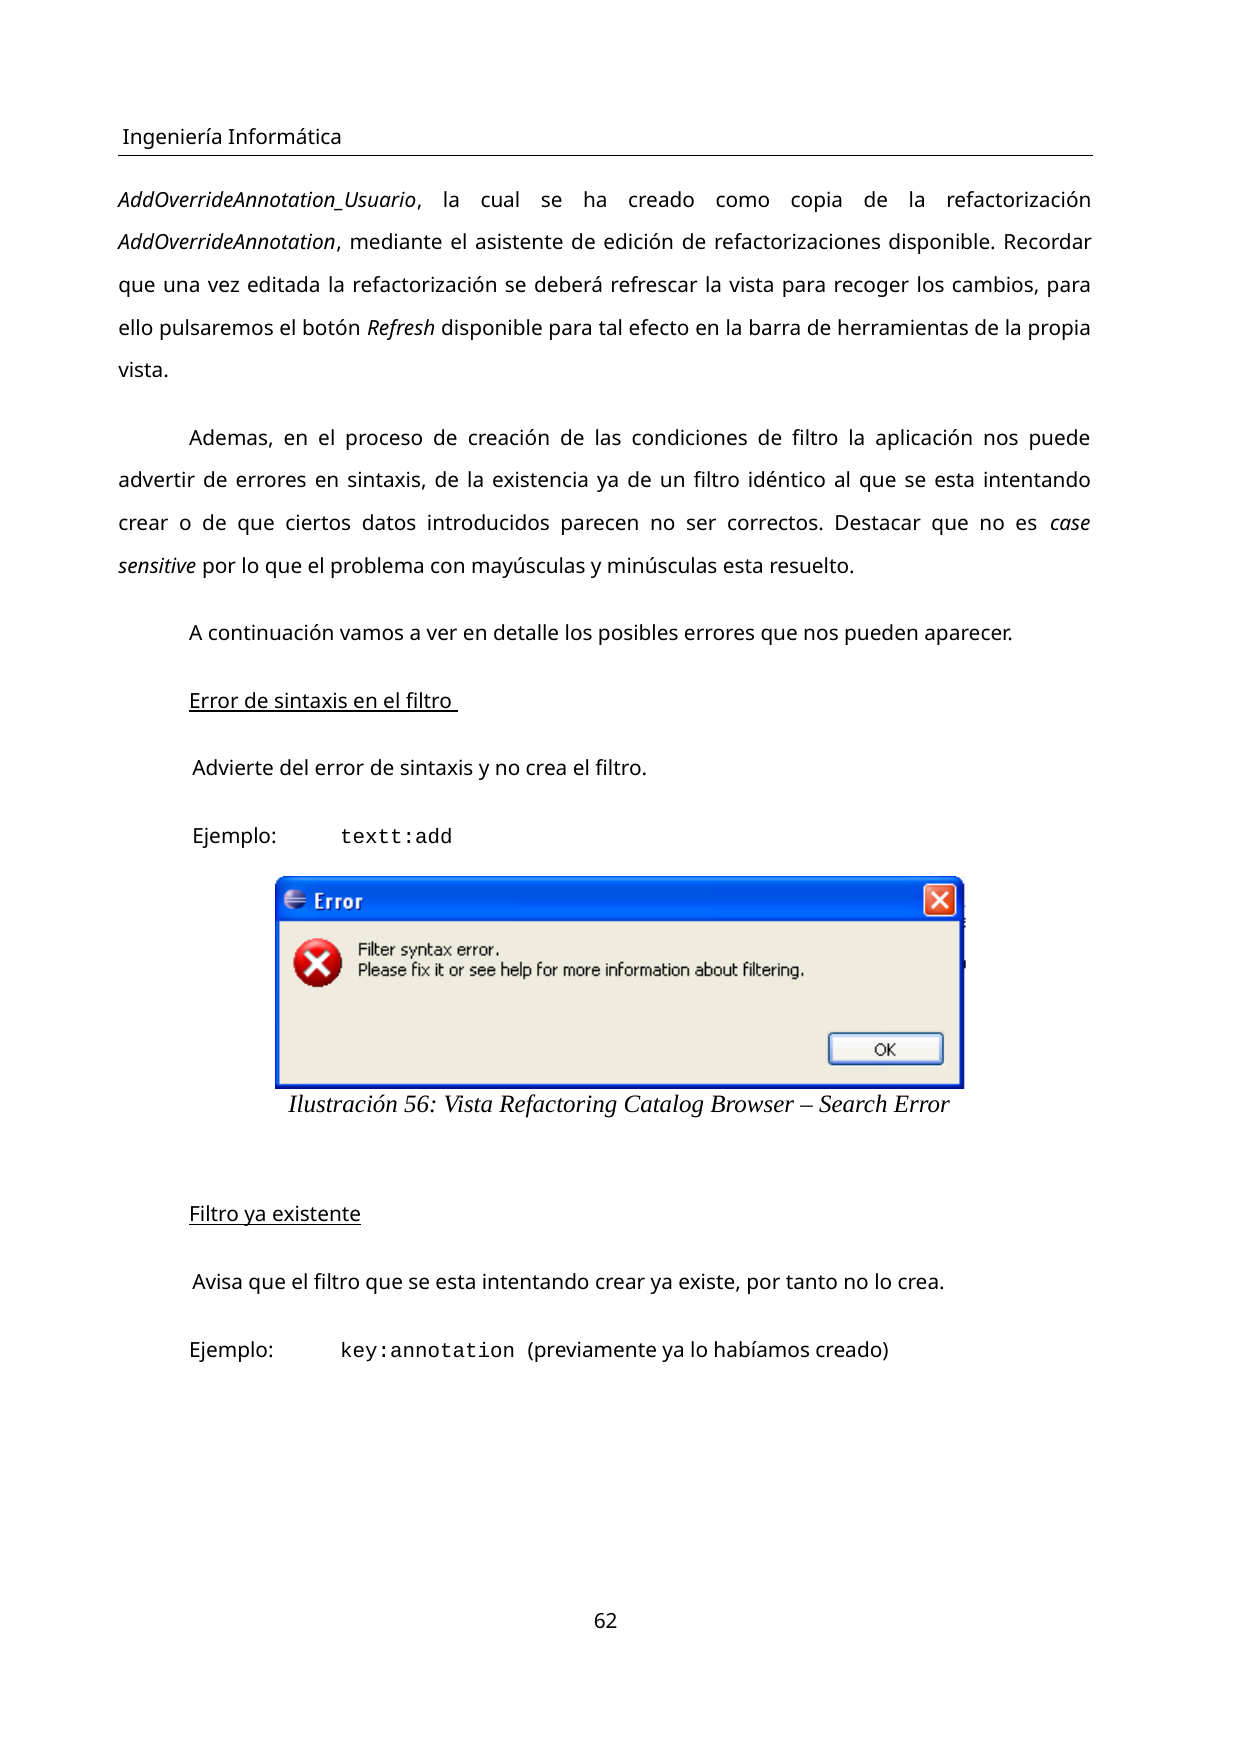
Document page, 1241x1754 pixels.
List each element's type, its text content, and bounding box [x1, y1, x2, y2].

text Ademas, en el proceso de creación de las condiciones de filtro la aplicación nos puede advertir de errores en sintaxis, de la existencia ya de un filtro idéntico al que se esta intentando crear o de que ciertos datos introducidos parecen no ser correctos. Destacar que no es case sensitive por lo que el problema con mayúsculas y minúsculas esta resuelto. [118, 423, 1093, 579]
text Advierte del error de sintaxis y no crea el filtro. [118, 753, 1093, 782]
text Filtro ya existente [118, 1199, 1093, 1228]
text Avisa que el filtro que se esta intentando crear ya existe, por tanto no lo crea. [118, 1267, 1093, 1296]
text Ejemplo: key:annotation (previamente ya lo habíamos creado) [118, 1335, 1093, 1363]
text Ilustración 56: Vista Refactoring Catalog Browser – Search Error [275, 1089, 966, 1118]
text Error de sintaxis en el filtro [118, 686, 1093, 714]
picture [275, 876, 966, 1089]
text AddOverrideAnnotation_Usuario, la cual se ha creado como copia de la refactorización AddOverrideAnnotation, mediante el asistente de edición de refactorizaciones disponible. Recordar que una vez editada la refactorización se deberá refrescar la vista para recoger los cambios, para ello pulsaremos el botón Refresh disponible para tal efecto en la barra de herramientas de la propia vista. [118, 185, 1093, 384]
text Ejemplo: textt:add [118, 821, 1093, 850]
text A continuación vamos a ver en detalle los posibles errores que nos pueden aparecer. [118, 618, 1093, 647]
